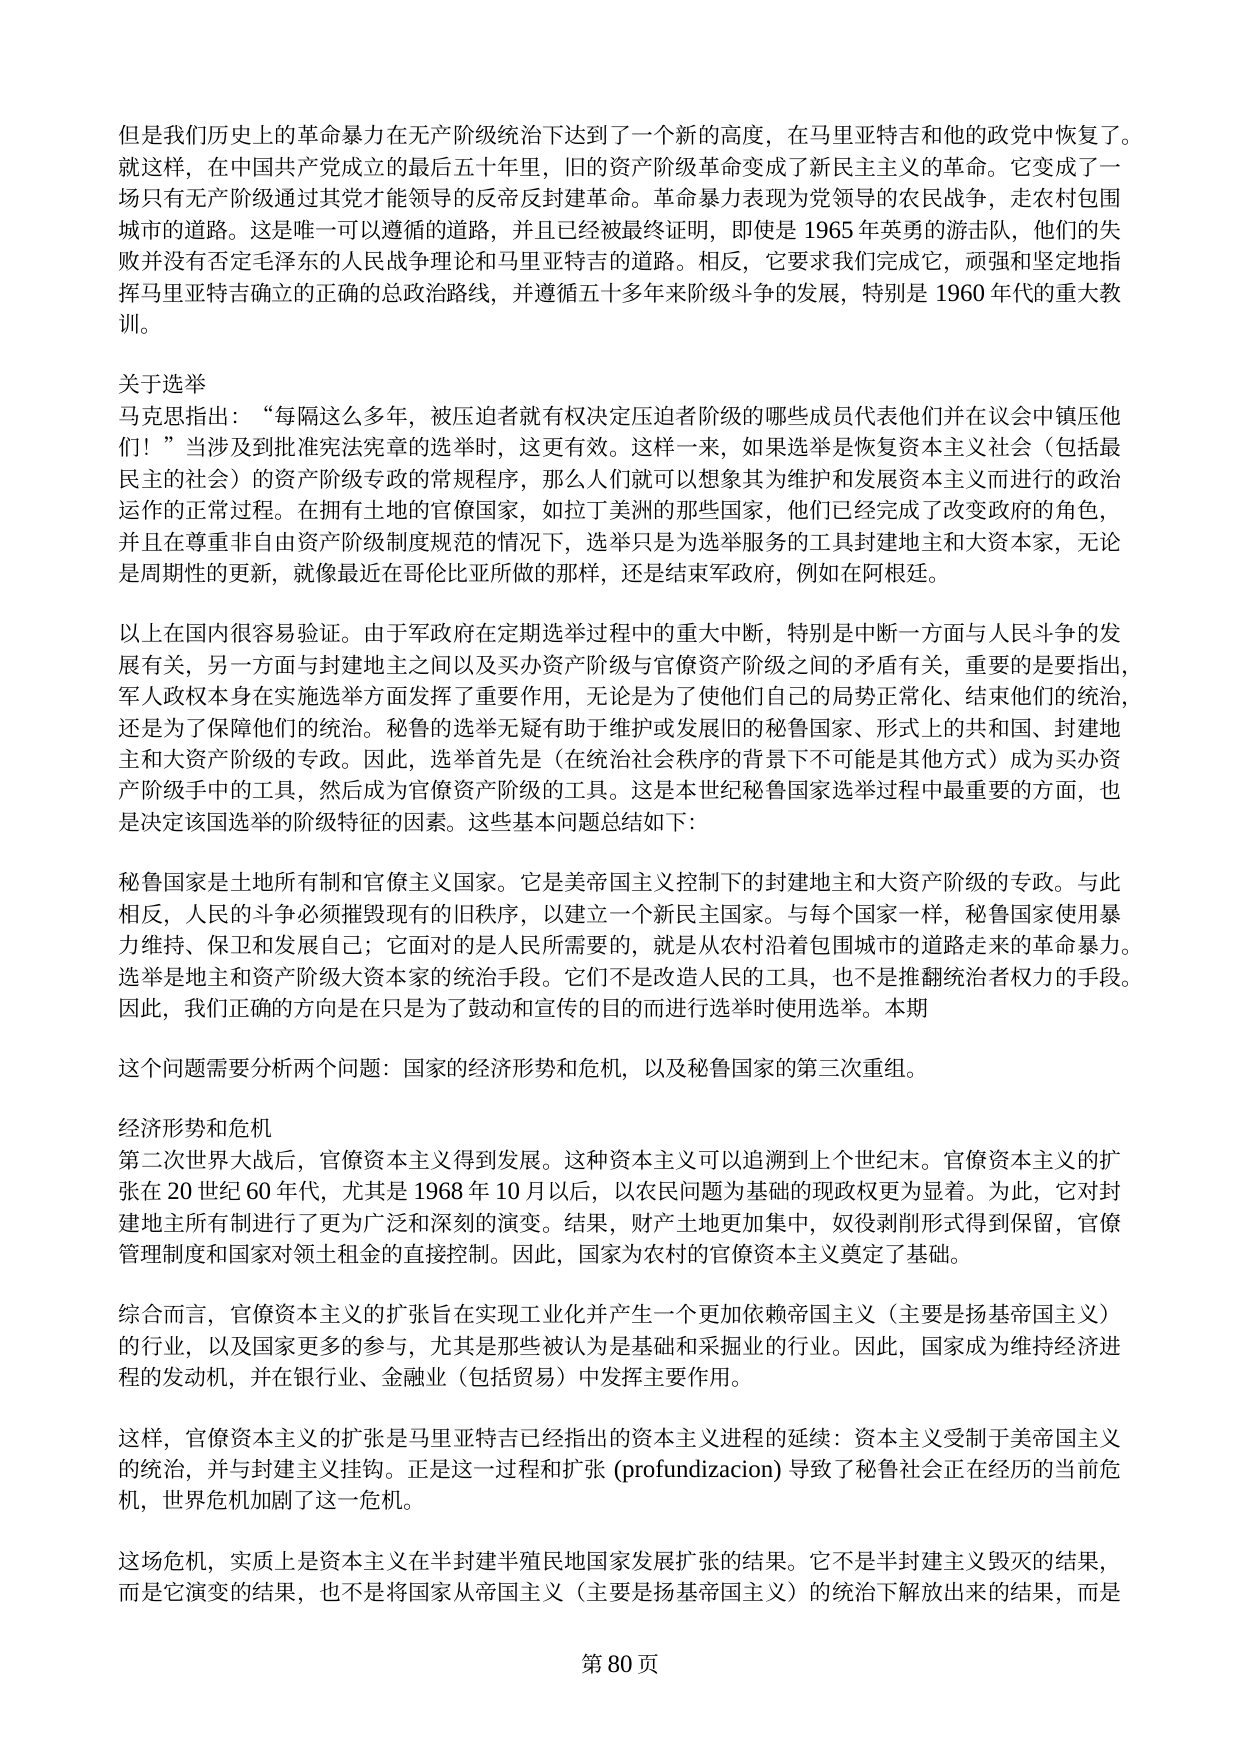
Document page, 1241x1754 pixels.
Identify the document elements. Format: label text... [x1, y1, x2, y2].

text 这场危机，实质上是资本主义在半封建半殖民地国家发展扩张的结果。它不是半封建主义毁灭的结果，而是它演变的结果，也不是将国家从帝国主义（主要是扬基帝国主义）的统治下解放出来的结果，而是 [118, 1544, 1122, 1607]
text 秘鲁国家是土地所有制和官僚主义国家。它是美帝国主义控制下的封建地主和大资产阶级的专政。与此相反，人民的斗争必须摧毁现有的旧秩序，以建立一个新民主国家。与每个国家一样，秘鲁国家使用暴力维持、保卫和发展自己；它面对的是人民所需要的，就是从农村沿着包围城市的道路走来的革命暴力。选举是地主和资产阶级大资本家的统治手段。它们不是改造人民的工具，也不是推翻统治者权力的手段。因此，我们正确的方向是在只是为了鼓动和宣传的目的而进行选举时使用选举。本期 [118, 865, 1122, 1023]
text 以上在国内很容易验证。由于军政府在定期选举过程中的重大中断，特别是中断一方面与人民斗争的发展有关，另一方面与封建地主之间以及买办资产阶级与官僚资产阶级之间的矛盾有关，重要的是要指出，军人政权本身在实施选举方面发挥了重要作用，无论是为了使他们自己的局势正常化、结束他们的统治，还是为了保障他们的统治。秘鲁的选举无疑有助于维护或发展旧的秘鲁国家、形式上的共和国、封建地主和大资产阶级的专政。因此，选举首先是（在统治社会秩序的背景下不可能是其他方式）成为买办资产阶级手中的工具，然后成为官僚资产阶级的工具。这是本世纪秘鲁国家选举过程中最重要的方面，也是决定该国选举的阶级特征的因素。这些基本问题总结如下： [118, 616, 1122, 837]
text 这个问题需要分析两个问题：国家的经济形势和危机，以及秘鲁国家的第三次重组。 [118, 1051, 1122, 1083]
text 这样，官僚资本主义的扩张是马里亚特吉已经指出的资本主义进程的延续：资本主义受制于美帝国主义的统治，并与封建主义挂钩。正是这一过程和扩张 (profundizacion) 导致了秘鲁社会正在经历的当前危机，世界危机加剧了这一危机。 [118, 1421, 1122, 1515]
text 但是我们历史上的革命暴力在无产阶级统治下达到了一个新的高度，在马里亚特吉和他的政党中恢复了。就这样，在中国共产党成立的最后五十年里，旧的资产阶级革命变成了新民主主义的革命。它变成了一场只有无产阶级通过其党才能领导的反帝反封建革命。革命暴力表现为党领导的农民战争，走农村包围城市的道路。这是唯一可以遵循的道路，并且已经被最终证明，即使是1965年英勇的游击队，他们的失败并没有否定毛泽东的人民战争理论和马里亚特吉的道路。相反，它要求我们完成它，顽强和坚定地指挥马里亚特吉确立的正确的总政治路线，并遵循五十多年来阶级斗争的发展，特别是1960年代的重大教训。 [118, 118, 1122, 339]
text 马克思指出：“每隔这么多年，被压迫者就有权决定压迫者阶级的哪些成员代表他们并在议会中镇压他们！”当涉及到批准宪法宪章的选举时，这更有效。这样一来，如果选举是恢复资本主义社会（包括最民主的社会）的资产阶级专政的常规程序，那么人们就可以想象其为维护和发展资本主义而进行的政治运作的正常过程。在拥有土地的官僚国家，如拉丁美洲的那些国家，他们已经完成了改变政府的角色，并且在尊重非自由资产阶级制度规范的情况下，选举只是为选举服务的工具封建地主和大资本家，无论是周期性的更新，就像最近在哥伦比亚所做的那样，还是结束军政府，例如在阿根廷。 [118, 399, 1122, 588]
text 关于选举 [118, 367, 1122, 399]
text 经济形势和危机 [118, 1112, 1122, 1143]
text 第二次世界大战后，官僚资本主义得到发展。这种资本主义可以追溯到上个世纪末。官僚资本主义的扩张在20世纪60年代，尤其是1968年10月以后，以农民问题为基础的现政权更为显着。为此，它对封建地主所有制进行了更为广泛和深刻的演变。结果，财产土地更加集中，奴役剥削形式得到保留，官僚管理制度和国家对领土租金的直接控制。因此，国家为农村的官僚资本主义奠定了基础。 [118, 1143, 1122, 1269]
text 综合而言，官僚资本主义的扩张旨在实现工业化并产生一个更加依赖帝国主义（主要是扬基帝国主义）的行业，以及国家更多的参与，尤其是那些被认为是基础和采掘业的行业。因此，国家成为维持经济进程的发动机，并在银行业、金融业（包括贸易）中发挥主要作用。 [118, 1298, 1122, 1392]
